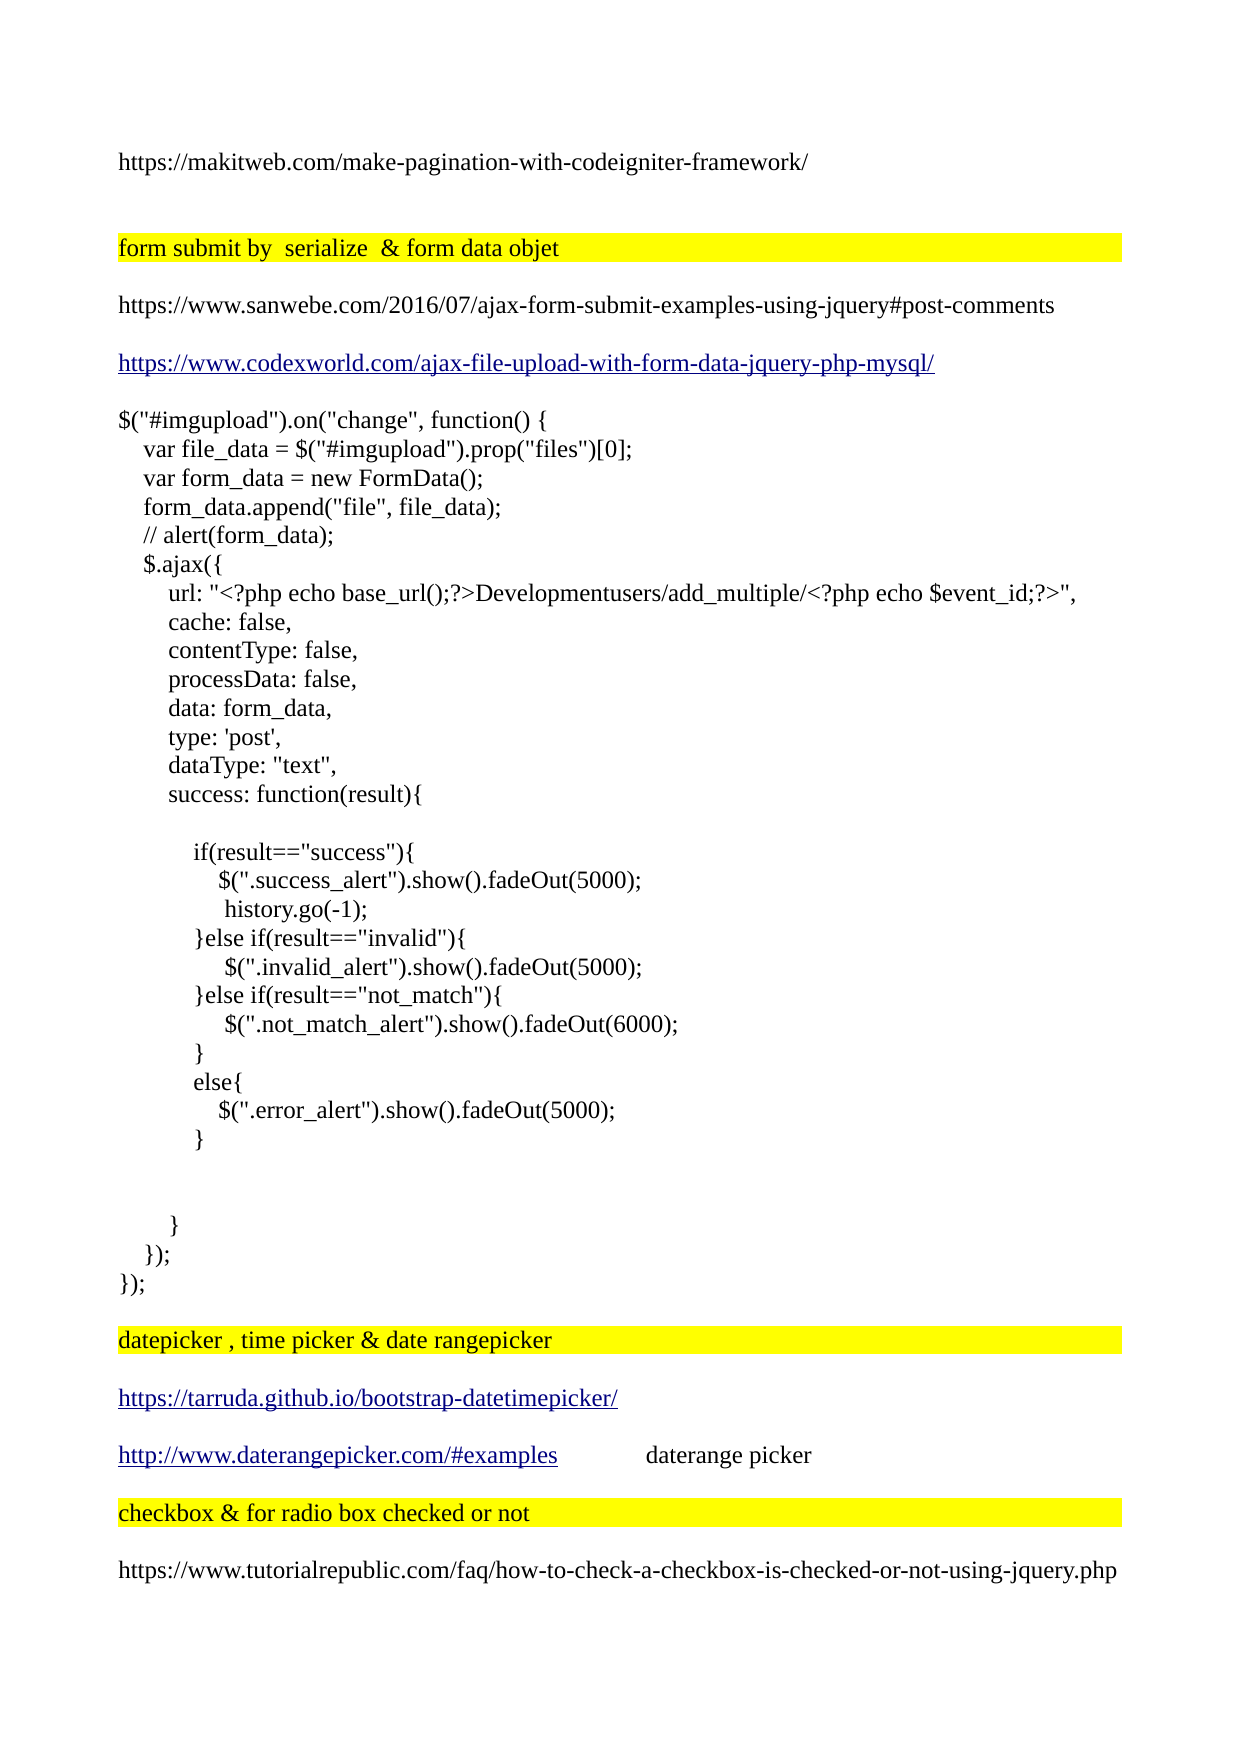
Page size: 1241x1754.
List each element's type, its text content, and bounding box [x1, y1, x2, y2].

text }else if(result=="invalid"){ [118, 923, 1122, 952]
text form_data.append("file", file_data); [118, 492, 1122, 521]
text https://www.sanwebe.com/2016/07/ajax-form-submit-examples-using-jquery#post-comments [118, 291, 1122, 319]
text if(result=="success"){ [118, 837, 1122, 866]
text http://www.daterangepicker.com/#examples daterange picker [118, 1441, 1122, 1469]
text https://tarruda.github.io/bootstrap-datetimepicker/ [118, 1383, 1122, 1412]
text $(".success_alert").show().fadeOut(5000); [118, 866, 1122, 894]
text }); [118, 1239, 1122, 1268]
text success: function(result){ [118, 779, 1122, 808]
text processData: false, [118, 664, 1122, 693]
text } [118, 1124, 1122, 1153]
text cache: false, [118, 607, 1122, 636]
text else{ [118, 1067, 1122, 1096]
text }else if(result=="not_match"){ [118, 981, 1122, 1009]
text https://www.codexworld.com/ajax-file-upload-with-form-data-jquery-php-mysql/ [118, 348, 1122, 377]
text form submit by serialize & form data objet [118, 233, 1122, 262]
text $(".invalid_alert").show().fadeOut(5000); [118, 952, 1122, 981]
text contentType: false, [118, 636, 1122, 664]
text $(".error_alert").show().fadeOut(5000); [118, 1096, 1122, 1124]
text } [118, 1038, 1122, 1067]
text https://www.tutorialrepublic.com/faq/how-to-check-a-checkbox-is-checked-or-not-using-jquery.php [118, 1556, 1122, 1584]
text $.ajax({ [118, 549, 1122, 578]
text url: "<?php echo base_url();?>Developmentusers/add_multiple/<?php echo $event_id;?>", [118, 578, 1122, 607]
text type: 'post', [118, 722, 1122, 751]
text $(".not_match_alert").show().fadeOut(6000); [118, 1009, 1122, 1038]
text $("#imgupload").on("change", function() { [118, 406, 1122, 434]
text // alert(form_data); [118, 521, 1122, 549]
text var form_data = new FormData(); [118, 463, 1122, 492]
text datepicker , time picker & date rangepicker [118, 1326, 1122, 1354]
text var file_data = $("#imgupload").prop("files")[0]; [118, 434, 1122, 463]
text checkbox & for radio box checked or not [118, 1498, 1122, 1527]
text https://makitweb.com/make-pagination-with-codeigniter-framework/ [118, 147, 1122, 176]
text }); [118, 1268, 1122, 1297]
text } [118, 1211, 1122, 1239]
text dataType: "text", [118, 751, 1122, 779]
text history.go(-1); [118, 894, 1122, 923]
text data: form_data, [118, 693, 1122, 722]
